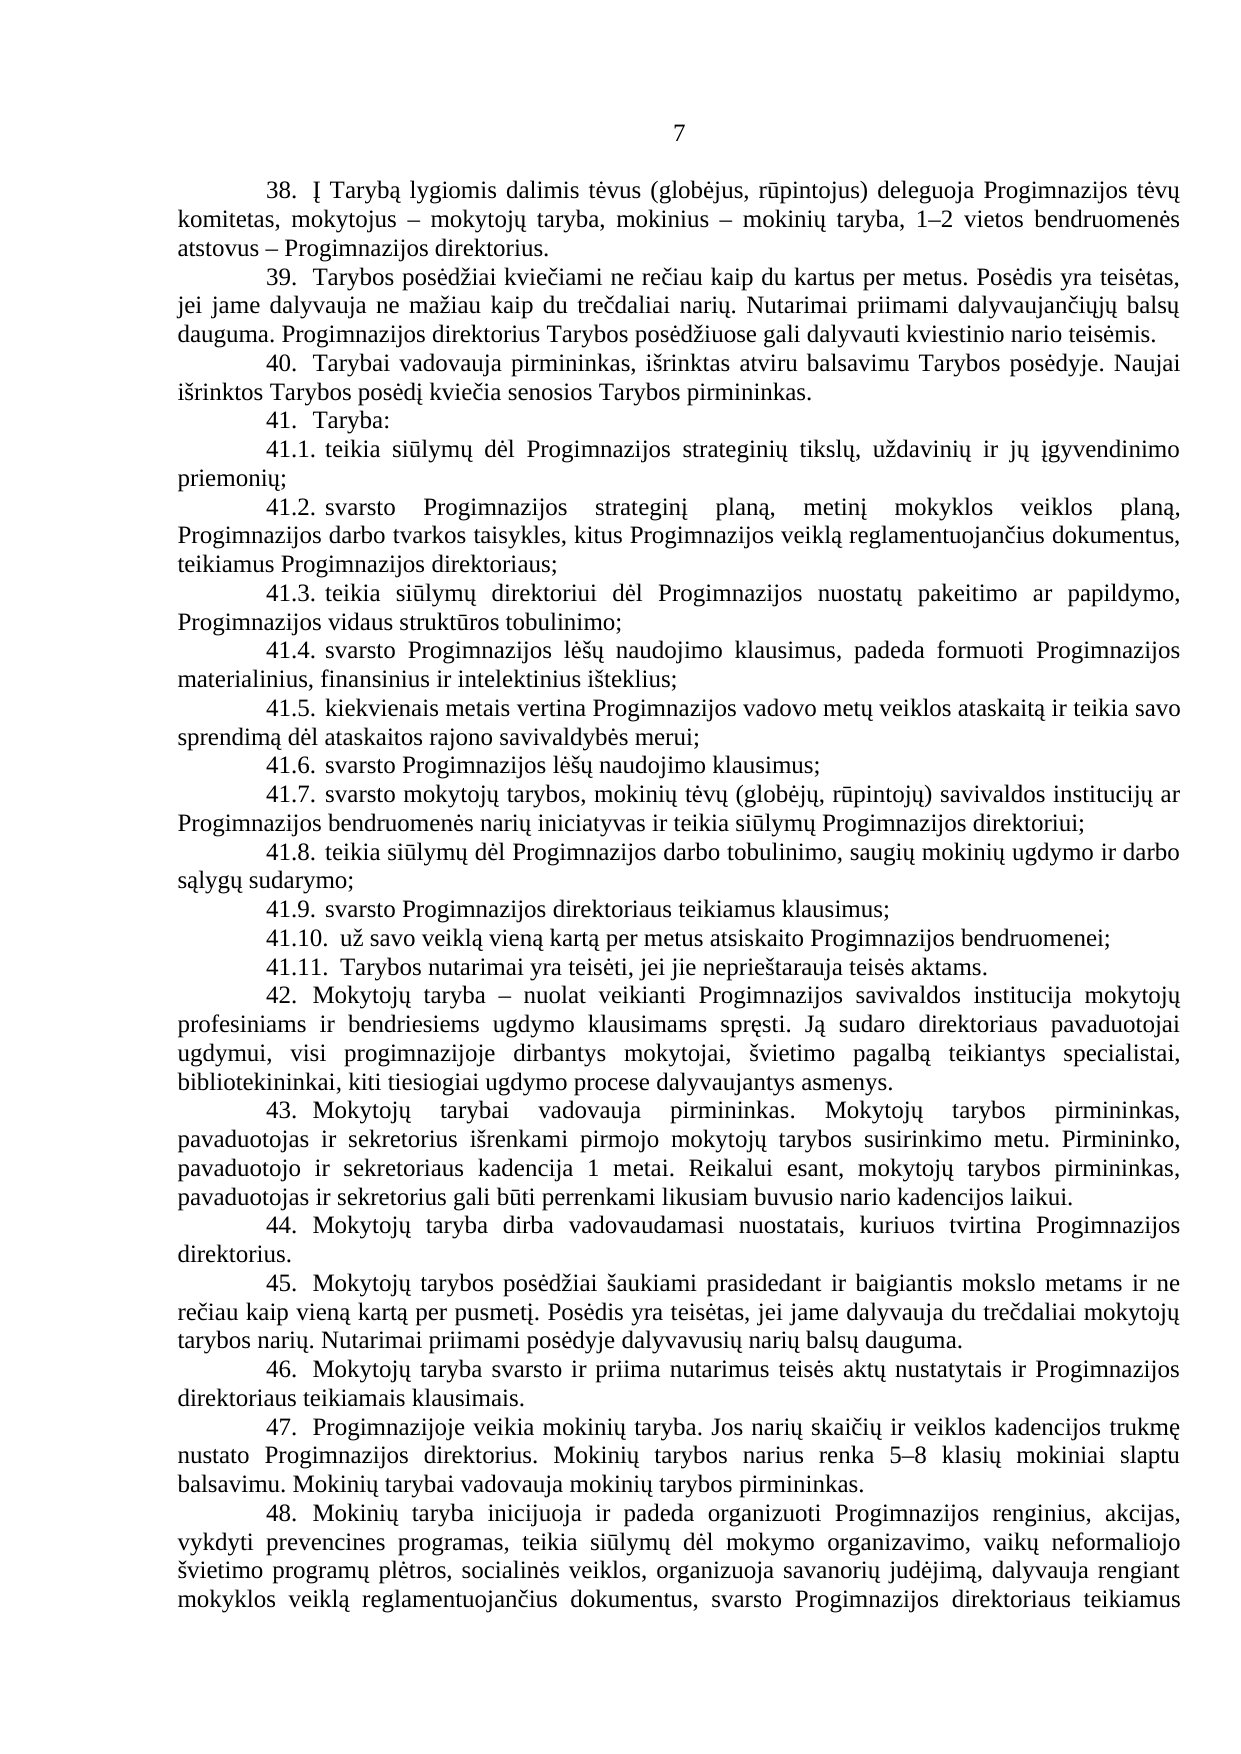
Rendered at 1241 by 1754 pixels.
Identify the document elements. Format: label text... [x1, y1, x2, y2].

text 41.9. svarsto Progimnazijos direktoriaus teikiamus klausimus; [177, 894, 1181, 923]
text 41.10. už savo veiklą vieną kartą per metus atsiskaito Progimnazijos bendruomenei; [177, 923, 1181, 952]
text 41.5. kiekvienais metais vertina Progimnazijos vadovo metų veiklos ataskaitą ir teikia savo sprendimą dėl ataskaitos rajono savivaldybės merui; [177, 693, 1181, 751]
text 44. Mokytojų taryba dirba vadovaudamasi nuostatais, kuriuos tvirtina Progimnazijos direktorius. [177, 1211, 1181, 1268]
text 39. Tarybos posėdžiai kviečiami ne rečiau kaip du kartus per metus. Posėdis yra teisėtas, jei jame dalyvauja ne mažiau kaip du trečdaliai narių. Nutarimai priimami dalyvaujančiųjų balsų dauguma. Progimnazijos direktorius Tarybos posėdžiuose gali dalyvauti kviestinio nario teisėmis. [177, 262, 1181, 348]
text 41.8. teikia siūlymų dėl Progimnazijos darbo tobulinimo, saugių mokinių ugdymo ir darbo sąlygų sudarymo; [177, 837, 1181, 894]
text 45. Mokytojų tarybos posėdžiai šaukiami prasidedant ir baigiantis mokslo metams ir ne rečiau kaip vieną kartą per pusmetį. Posėdis yra teisėtas, jei jame dalyvauja du trečdaliai mokytojų tarybos narių. Nutarimai priimami posėdyje dalyvavusių narių balsų dauguma. [177, 1268, 1181, 1354]
text 41.4. svarsto Progimnazijos lėšų naudojimo klausimus, padeda formuoti Progimnazijos materialinius, finansinius ir intelektinius išteklius; [177, 636, 1181, 693]
text 43. Mokytojų tarybai vadovauja pirmininkas. Mokytojų tarybos pirmininkas, pavaduotojas ir sekretorius išrenkami pirmojo mokytojų tarybos susirinkimo metu. Pirmininko, pavaduotojo ir sekretoriaus kadencija 1 metai. Reikalui esant, mokytojų tarybos pirmininkas, pavaduotojas ir sekretorius gali būti perrenkami likusiam buvusio nario kadencijos laikui. [177, 1096, 1181, 1211]
text 41.7. svarsto mokytojų tarybos, mokinių tėvų (globėjų, rūpintojų) savivaldos institucijų ar Progimnazijos bendruomenės narių iniciatyvas ir teikia siūlymų Progimnazijos direktoriui; [177, 779, 1181, 837]
text 47. Progimnazijoje veikia mokinių taryba. Jos narių skaičių ir veiklos kadencijos trukmę nustato Progimnazijos direktorius. Mokinių tarybos narius renka 5–8 klasių mokiniai slaptu balsavimu. Mokinių tarybai vadovauja mokinių tarybos pirmininkas. [177, 1412, 1181, 1498]
text 38. Į Tarybą lygiomis dalimis tėvus (globėjus, rūpintojus) deleguoja Progimnazijos tėvų komitetas, mokytojus – mokytojų taryba, mokinius – mokinių taryba, 1–2 vietos bendruomenės atstovus – Progimnazijos direktorius. [177, 176, 1181, 262]
text 42. Mokytojų taryba – nuolat veikianti Progimnazijos savivaldos institucija mokytojų profesiniams ir bendriesiems ugdymo klausimams spręsti. Ją sudaro direktoriaus pavaduotojai ugdymui, visi progimnazijoje dirbantys mokytojai, švietimo pagalbą teikiantys specialistai, bibliotekininkai, kiti tiesiogiai ugdymo procese dalyvaujantys asmenys. [177, 981, 1181, 1096]
text 41.1. teikia siūlymų dėl Progimnazijos strateginių tikslų, uždavinių ir jų įgyvendinimo priemonių; [177, 434, 1181, 492]
text 41.2. svarsto Progimnazijos strateginį planą, metinį mokyklos veiklos planą, Progimnazijos darbo tvarkos taisykles, kitus Progimnazijos veiklą reglamentuojančius dokumentus, teikiamus Progimnazijos direktoriaus; [177, 492, 1181, 578]
text 41.6. svarsto Progimnazijos lėšų naudojimo klausimus; [177, 751, 1181, 779]
text 41.3. teikia siūlymų direktoriui dėl Progimnazijos nuostatų pakeitimo ar papildymo, Progimnazijos vidaus struktūros tobulinimo; [177, 578, 1181, 636]
text 41. Taryba: [177, 406, 1181, 434]
text 41.11. Tarybos nutarimai yra teisėti, jei jie neprieštarauja teisės aktams. [177, 952, 1181, 981]
text 48. Mokinių taryba inicijuoja ir padeda organizuoti Progimnazijos renginius, akcijas, vykdyti prevencines programas, teikia siūlymų dėl mokymo organizavimo, vaikų neformaliojo švietimo programų plėtros, socialinės veiklos, organizuoja savanorių judėjimą, dalyvauja rengiant mokyklos veiklą reglamentuojančius dokumentus, svarsto Progimnazijos direktoriaus teikiamus [177, 1498, 1181, 1613]
text 40. Tarybai vadovauja pirmininkas, išrinktas atviru balsavimu Tarybos posėdyje. Naujai išrinktos Tarybos posėdį kviečia senosios Tarybos pirmininkas. [177, 348, 1181, 406]
text 46. Mokytojų taryba svarsto ir priima nutarimus teisės aktų nustatytais ir Progimnazijos direktoriaus teikiamais klausimais. [177, 1354, 1181, 1412]
